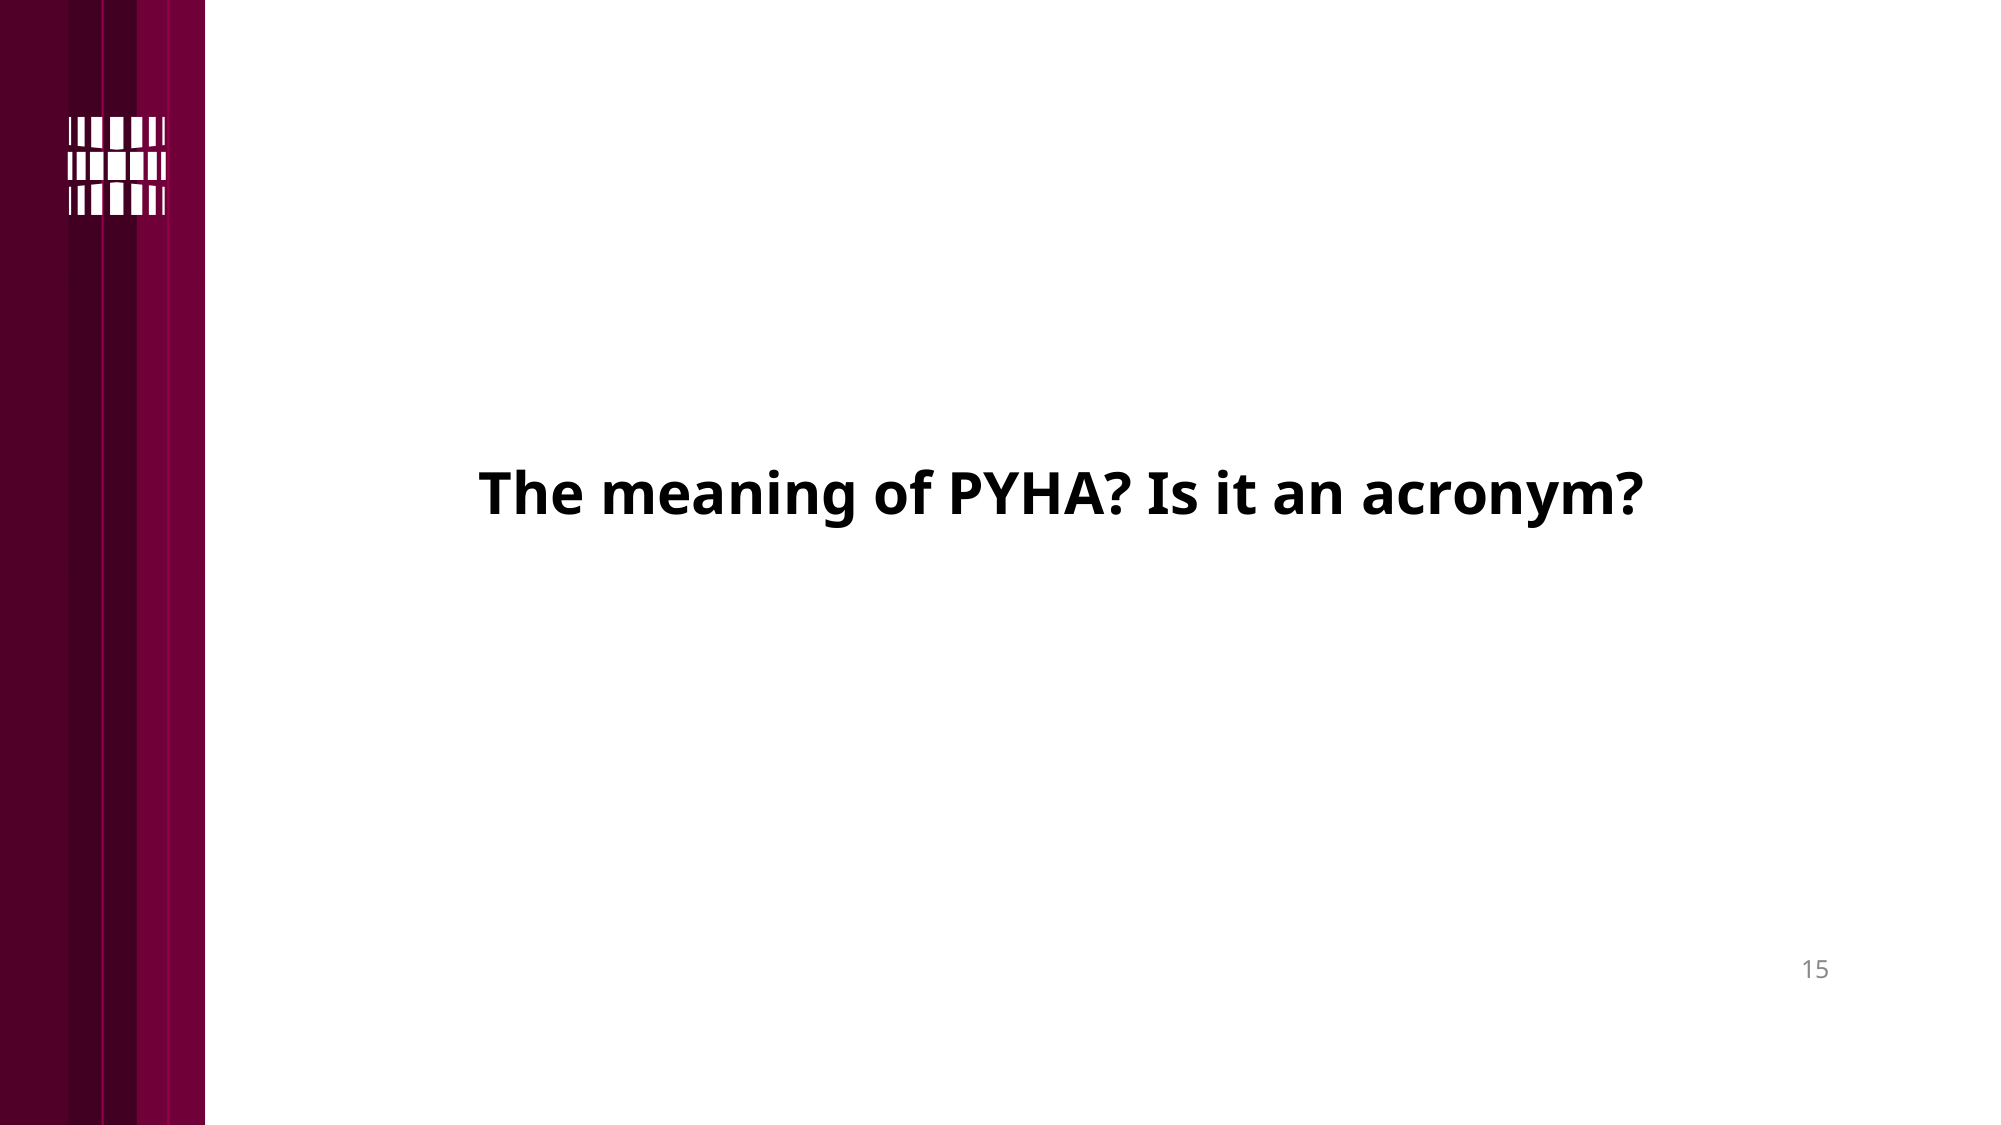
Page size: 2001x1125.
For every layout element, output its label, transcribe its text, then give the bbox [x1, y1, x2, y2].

list The meaning of PYHA? Is it an acronym? [366, 463, 1861, 603]
